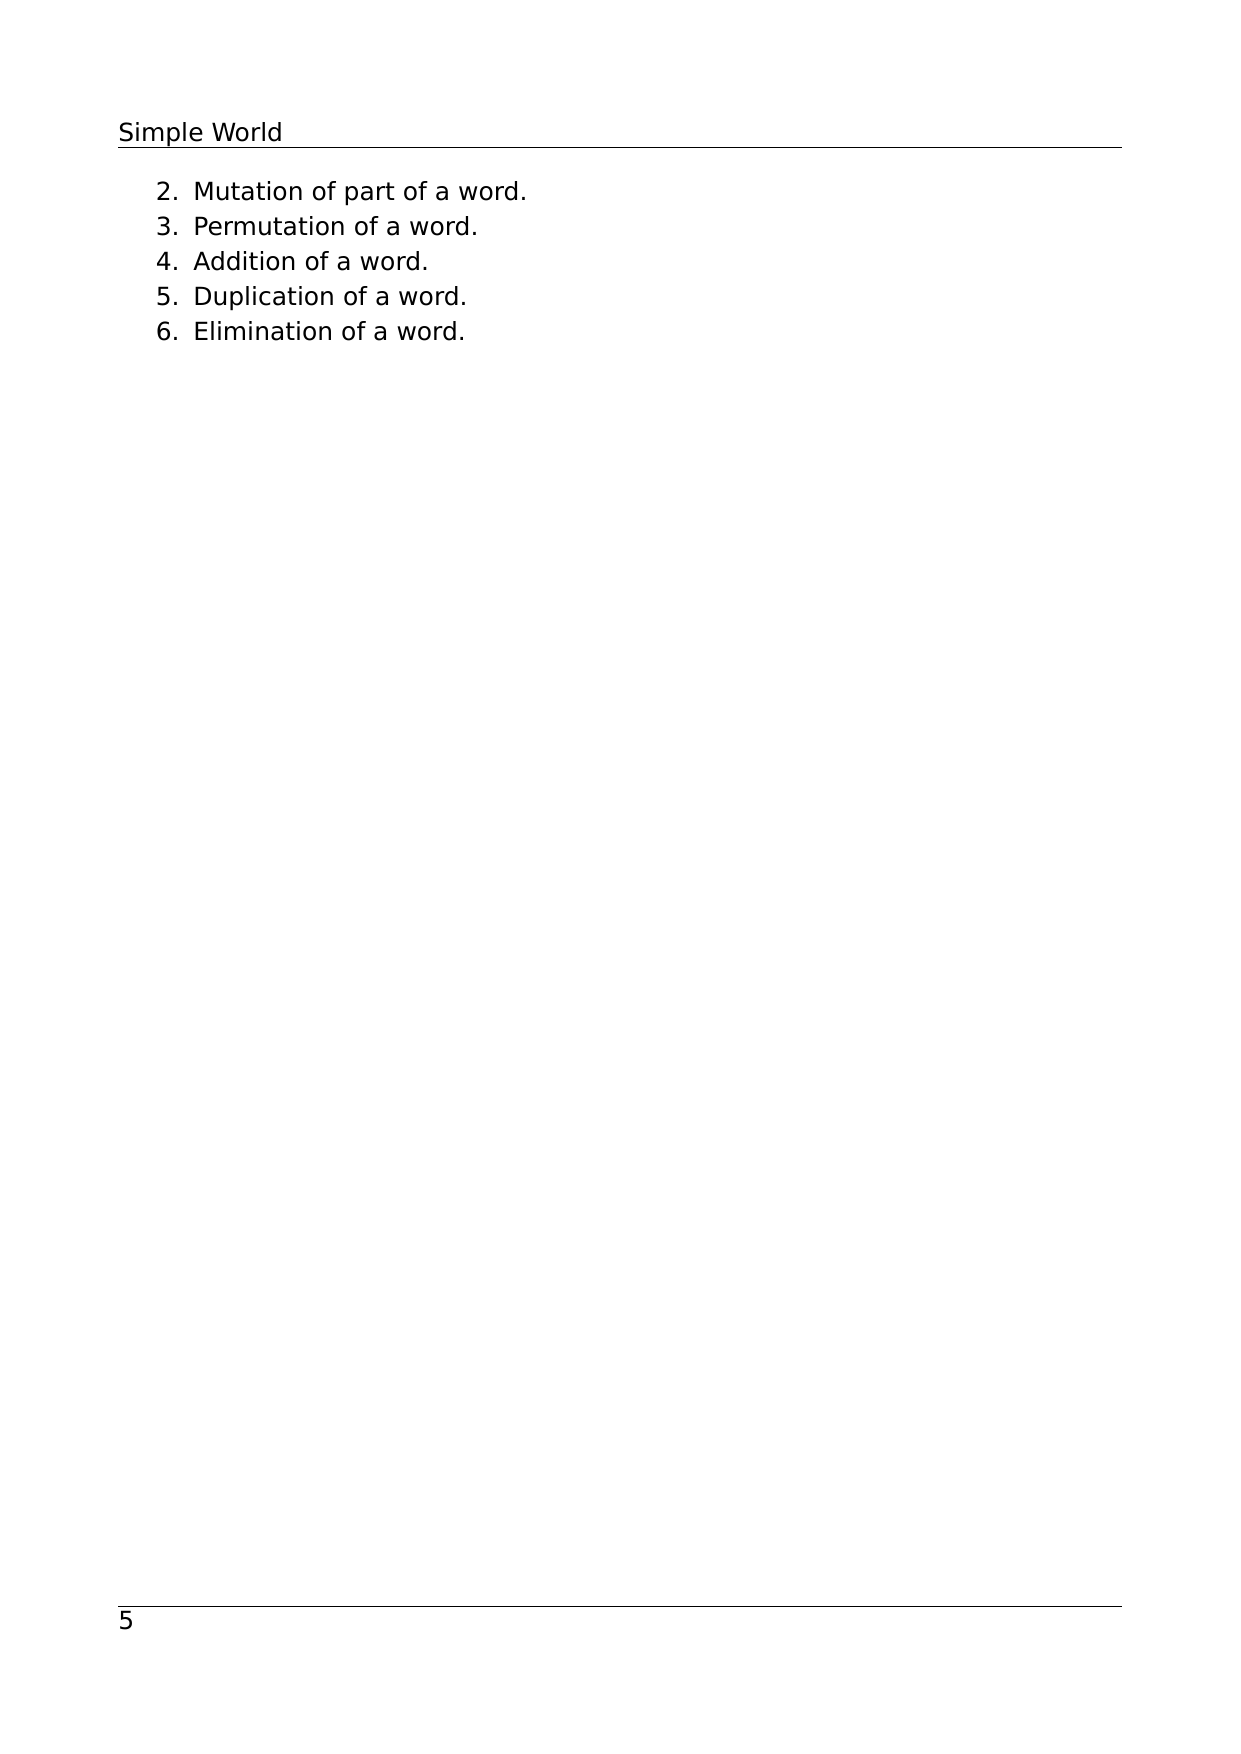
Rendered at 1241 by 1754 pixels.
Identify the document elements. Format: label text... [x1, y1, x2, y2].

list Addition of a word. [156, 247, 1122, 276]
list Duplication of a word. [156, 282, 1122, 312]
list Elimination of a word. [156, 317, 1122, 347]
list Permutation of a word. [156, 212, 1122, 241]
list Mutation of part of a word. [156, 177, 1122, 206]
